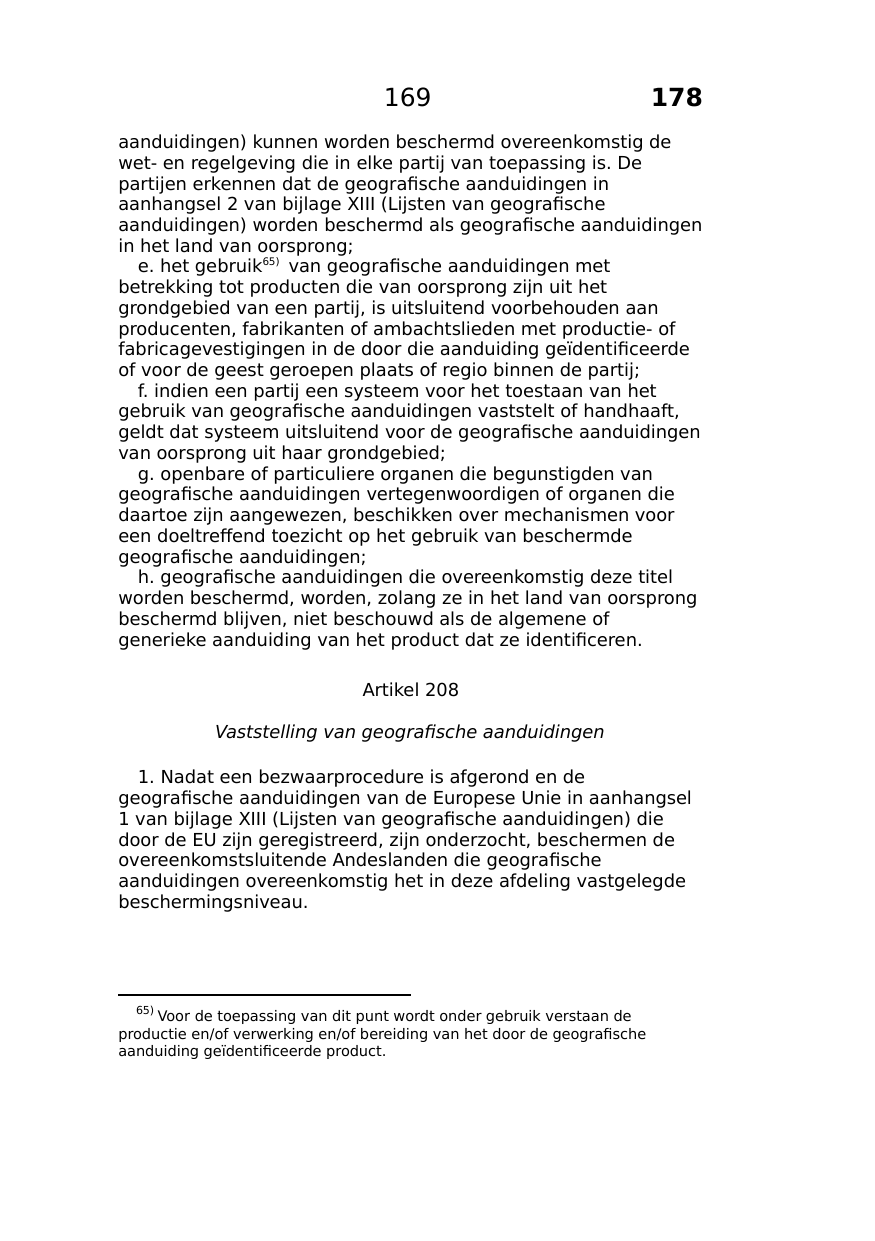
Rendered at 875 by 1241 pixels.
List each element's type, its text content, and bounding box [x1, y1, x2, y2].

text e. het gebruik van geografische aanduidingen met betrekking tot producten die van oorsprong zijn uit het grondgebied van een partij, is uitsluitend voorbehouden aan producenten, fabrikanten of ambachtslieden met productie- of fabricagevestigingen in de door die aanduiding geïdentificeerde of voor de geest geroepen plaats of regio binnen de partij; [118, 256, 703, 381]
text aanduidingen) kunnen worden beschermd overeenkomstig de wet- en regelgeving die in elke partij van toepassing is. De partijen erkennen dat de geografische aanduidingen in aanhangsel 2 van bijlage XIII (Lijsten van geografische aanduidingen) worden beschermd als geografische aanduidingen in het land van oorsprong; [118, 132, 703, 256]
text 1. Nadat een bezwaarprocedure is afgerond en de geografische aanduidingen van de Europese Unie in aanhangsel 1 van bijlage XIII (Lijsten van geografische aanduidingen) die door de EU zijn geregistreerd, zijn onderzocht, beschermen de overeenkomstsluitende Andeslanden die geografische aanduidingen overeenkomstig het in deze afdeling vastgelegde beschermingsniveau. [118, 767, 703, 912]
subtitle Artikel 208 Vaststelling van geografische aanduidingen [118, 680, 703, 742]
text h. geografische aanduidingen die overeenkomstig deze titel worden beschermd, worden, zolang ze in het land van oorsprong beschermd blijven, niet beschouwd als de algemene of generieke aanduiding van het product dat ze identificeren. [118, 567, 703, 650]
text f. indien een partij een systeem voor het toestaan van het gebruik van geografische aanduidingen vaststelt of handhaaft, geldt dat systeem uitsluitend voor de geografische aanduidingen van oorsprong uit haar grondgebied; [118, 381, 703, 463]
text Voor de toepassing van dit punt wordt onder gebruik verstaan de productie en/of verwerking en/of bereiding van het door de geografische aanduiding geïdentificeerde product. [118, 1004, 703, 1060]
text g. openbare of particuliere organen die begunstigden van geografische aanduidingen vertegenwoordigen of organen die daartoe zijn aangewezen, beschikken over mechanismen voor een doeltreffend toezicht op het gebruik van beschermde geografische aanduidingen; [118, 463, 703, 567]
